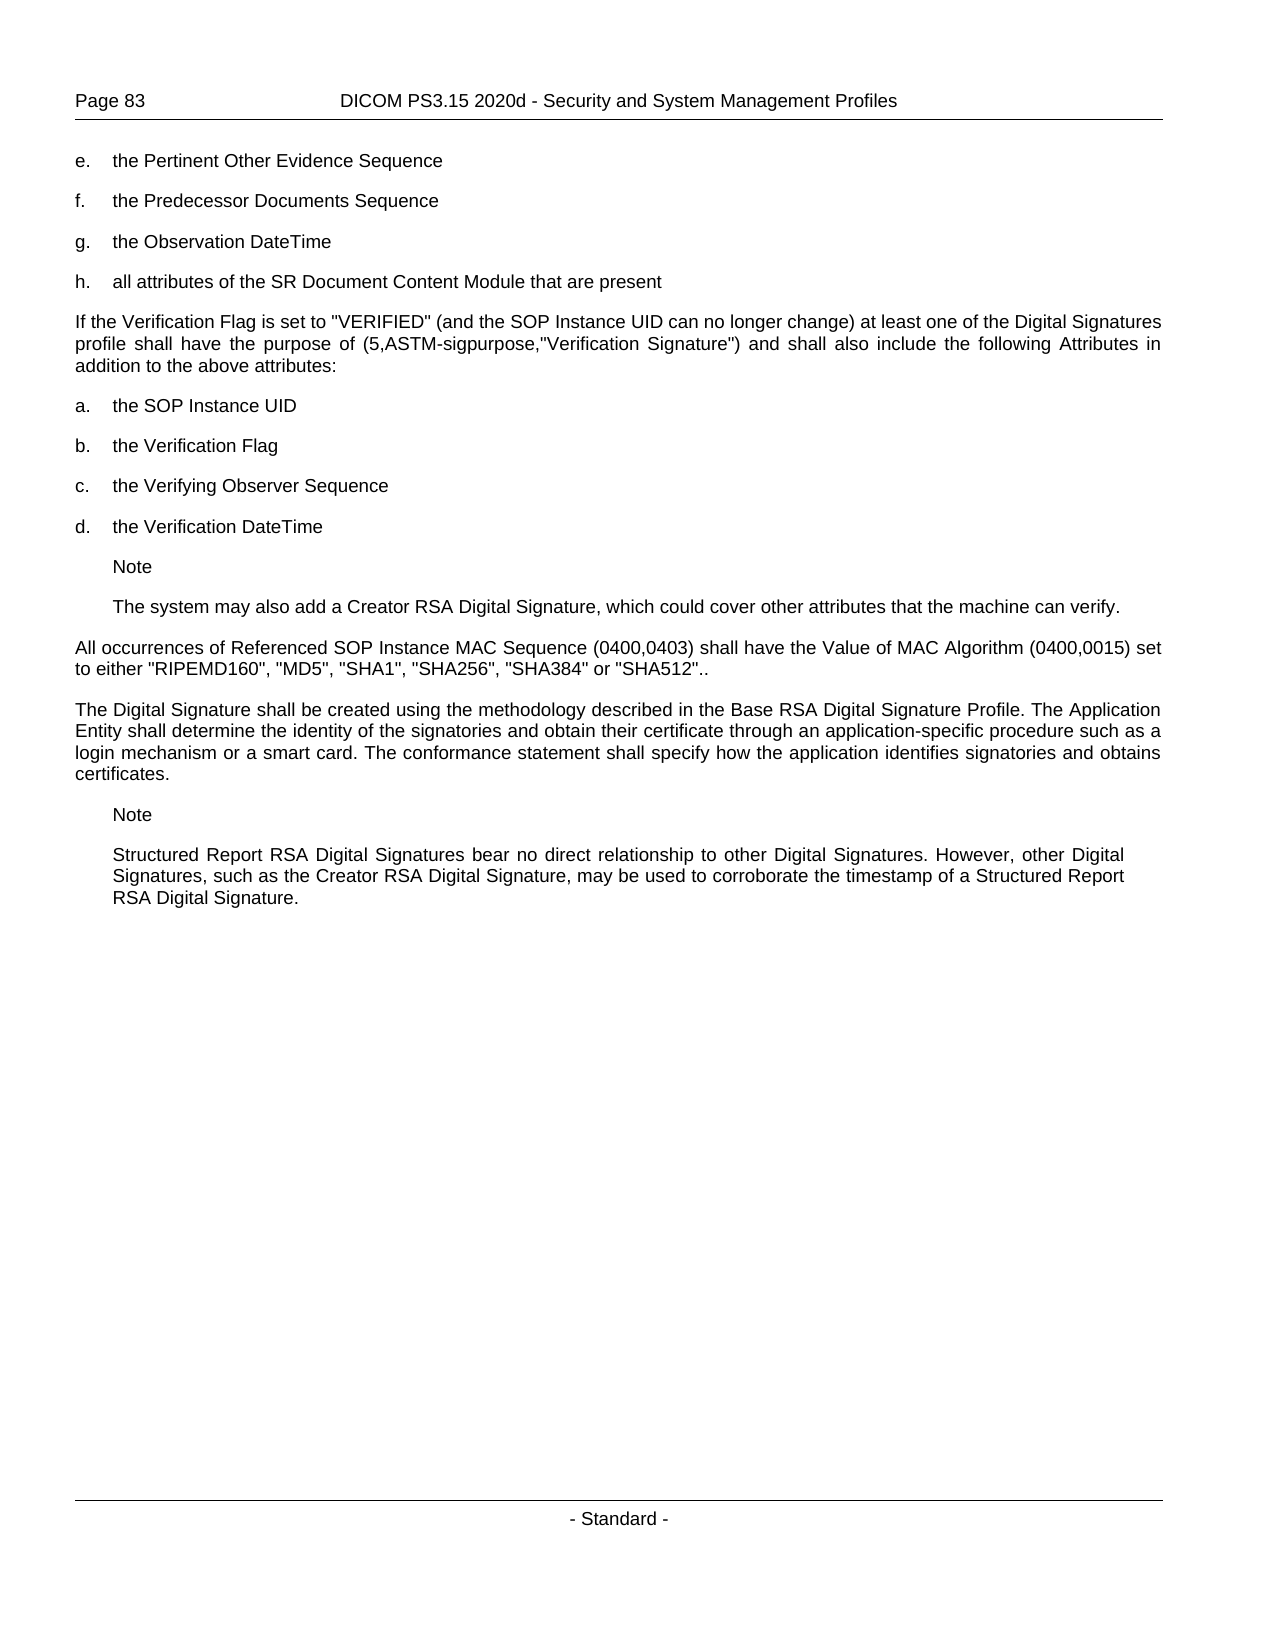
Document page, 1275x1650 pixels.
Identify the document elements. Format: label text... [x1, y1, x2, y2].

text f. the Predecessor Documents Sequence [75, 190, 1162, 212]
text If the Verification Flag is set to "VERIFIED" (and the SOP Instance UID can no longer change) at least one of the Digital Signatures profile shall have the purpose of (5,ASTM-sigpurpose,"Verification Signature") and shall also include the following Attributes in addition to the above attributes: [75, 311, 1162, 376]
text All occurrences of Referenced SOP Instance MAC Sequence (0400,0403) shall have the Value of MAC Algorithm (0400,0015) set to either "RIPEMD160", "MD5", "SHA1", "SHA256", "SHA384" or "SHA512".. [75, 637, 1162, 680]
text Note [112, 556, 1125, 577]
text The system may also add a Creator RSA Digital Signature, which could cover other attributes that the machine can verify. [112, 596, 1125, 618]
text a. the SOP Instance UID [75, 395, 1162, 416]
text The Digital Signature shall be created using the methodology described in the Base RSA Digital Signature Profile. The Application Entity shall determine the identity of the signatories and obtain their certificate through an application-specific procedure such as a login mechanism or a smart card. The conformance statement shall specify how the application identifies signatories and obtains certificates. [75, 698, 1162, 785]
text g. the Observation DateTime [75, 231, 1162, 252]
text Note [112, 803, 1125, 825]
text d. the Verification DateTime [75, 516, 1162, 537]
text e. the Pertinent Other Evidence Sequence [75, 150, 1162, 172]
text h. all attributes of the SR Document Content Module that are present [75, 271, 1162, 292]
text b. the Verification Flag [75, 435, 1162, 457]
text Structured Report RSA Digital Signatures bear no direct relationship to other Digital Signatures. However, other Digital Signatures, such as the Creator RSA Digital Signature, may be used to corroborate the timestamp of a Structured Report RSA Digital Signature. [112, 844, 1125, 908]
text c. the Verifying Observer Sequence [75, 475, 1162, 497]
